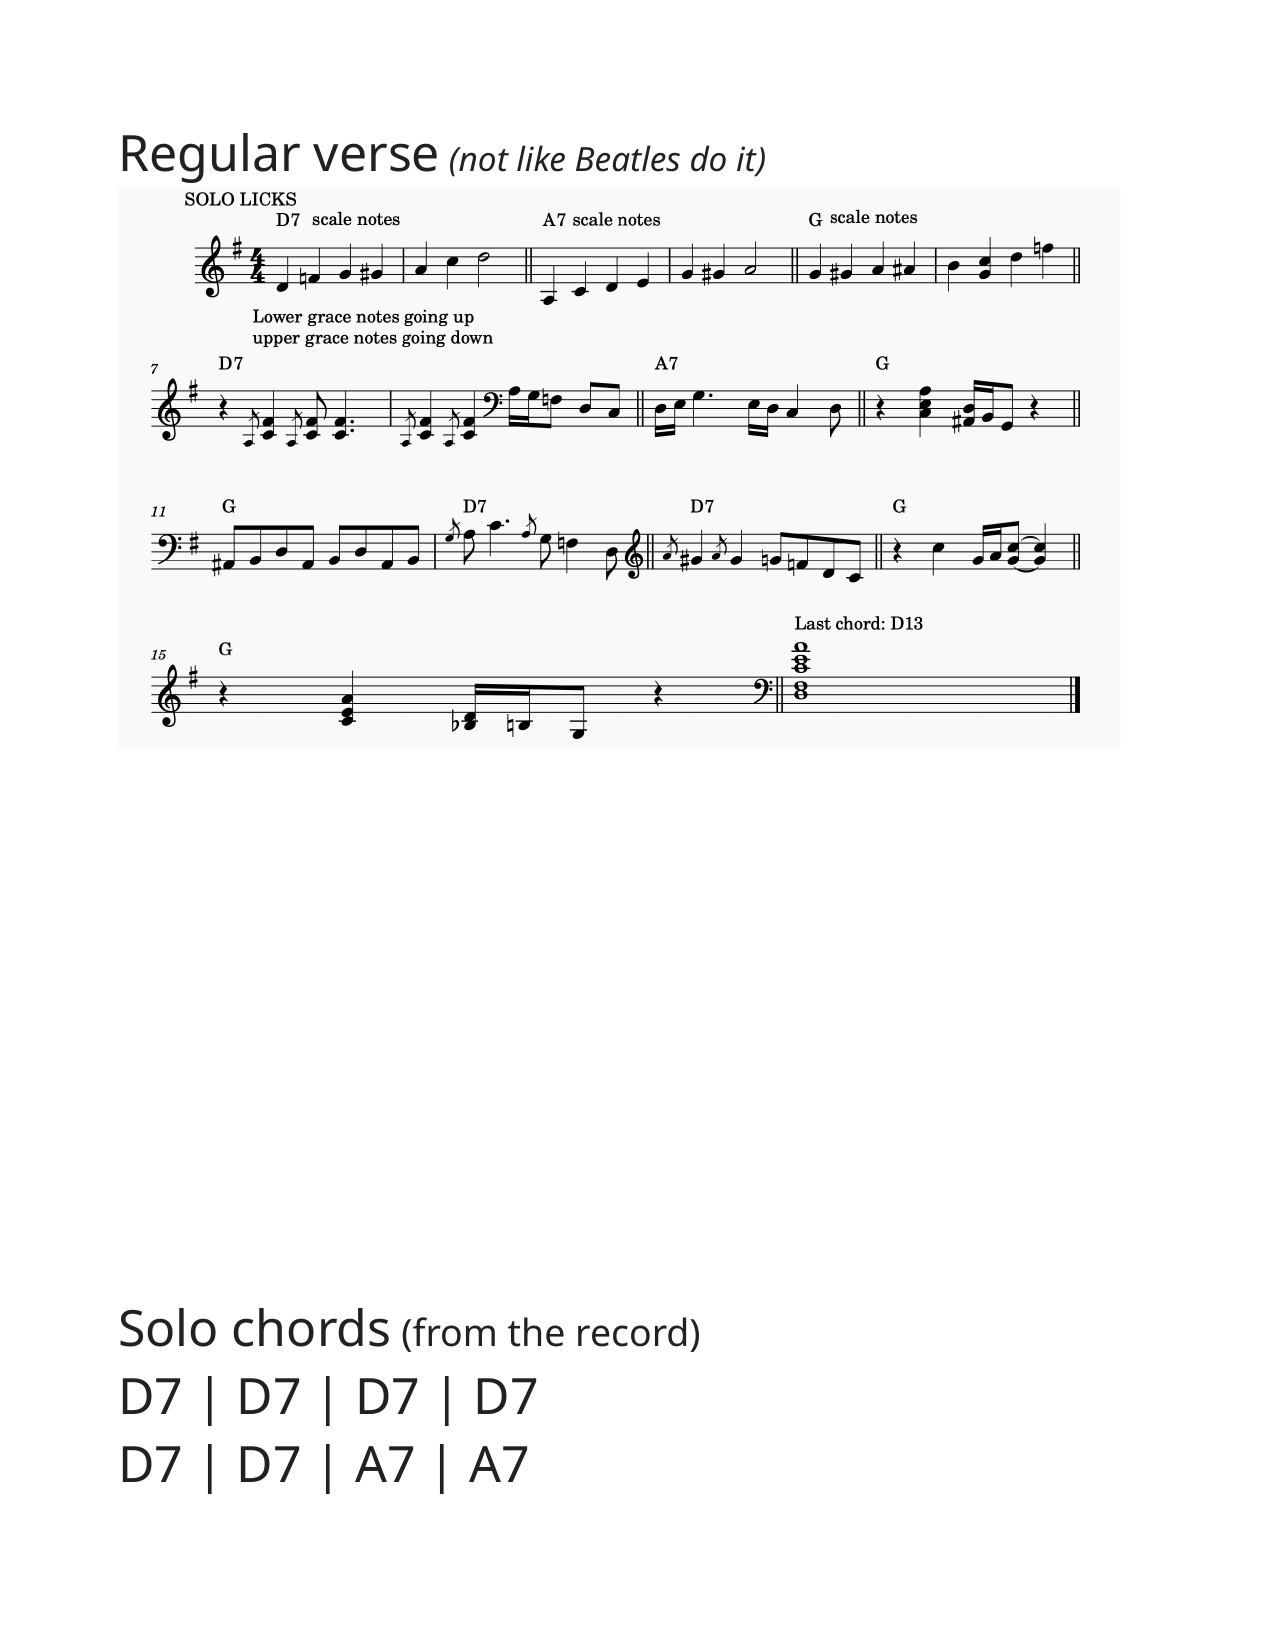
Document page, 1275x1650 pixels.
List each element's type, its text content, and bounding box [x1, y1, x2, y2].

picture [118, 187, 1121, 748]
text Solo chords (from the record) [118, 1293, 1157, 1361]
text D7 | D7 | A7 | A7 [118, 1429, 1157, 1497]
text Regular verse (not like Beatles do it) [118, 118, 1157, 186]
text D7 | D7 | D7 | D7 [118, 1361, 1157, 1429]
